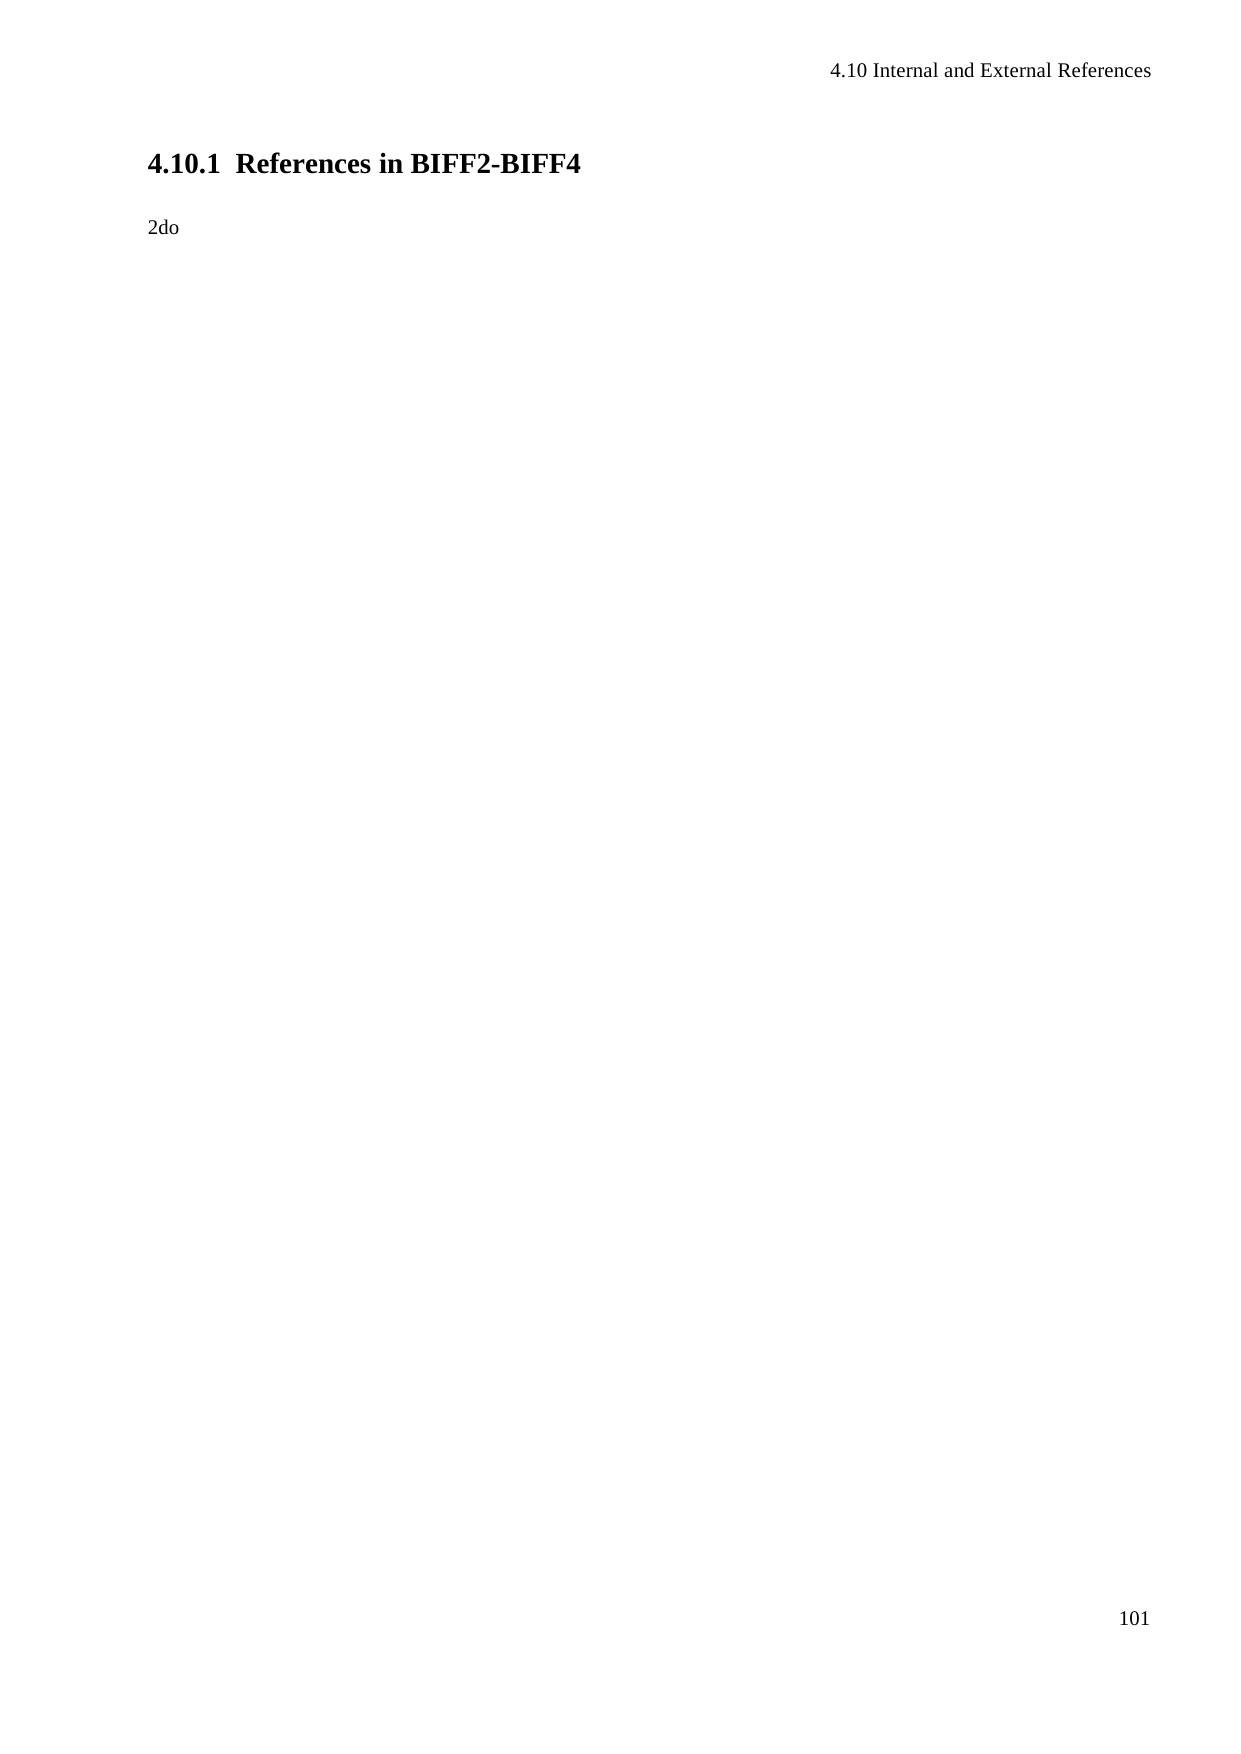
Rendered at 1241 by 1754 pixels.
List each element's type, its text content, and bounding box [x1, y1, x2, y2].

text 2do [148, 216, 1152, 238]
subtitle References in BIFF2-BIFF4 [148, 148, 1152, 180]
